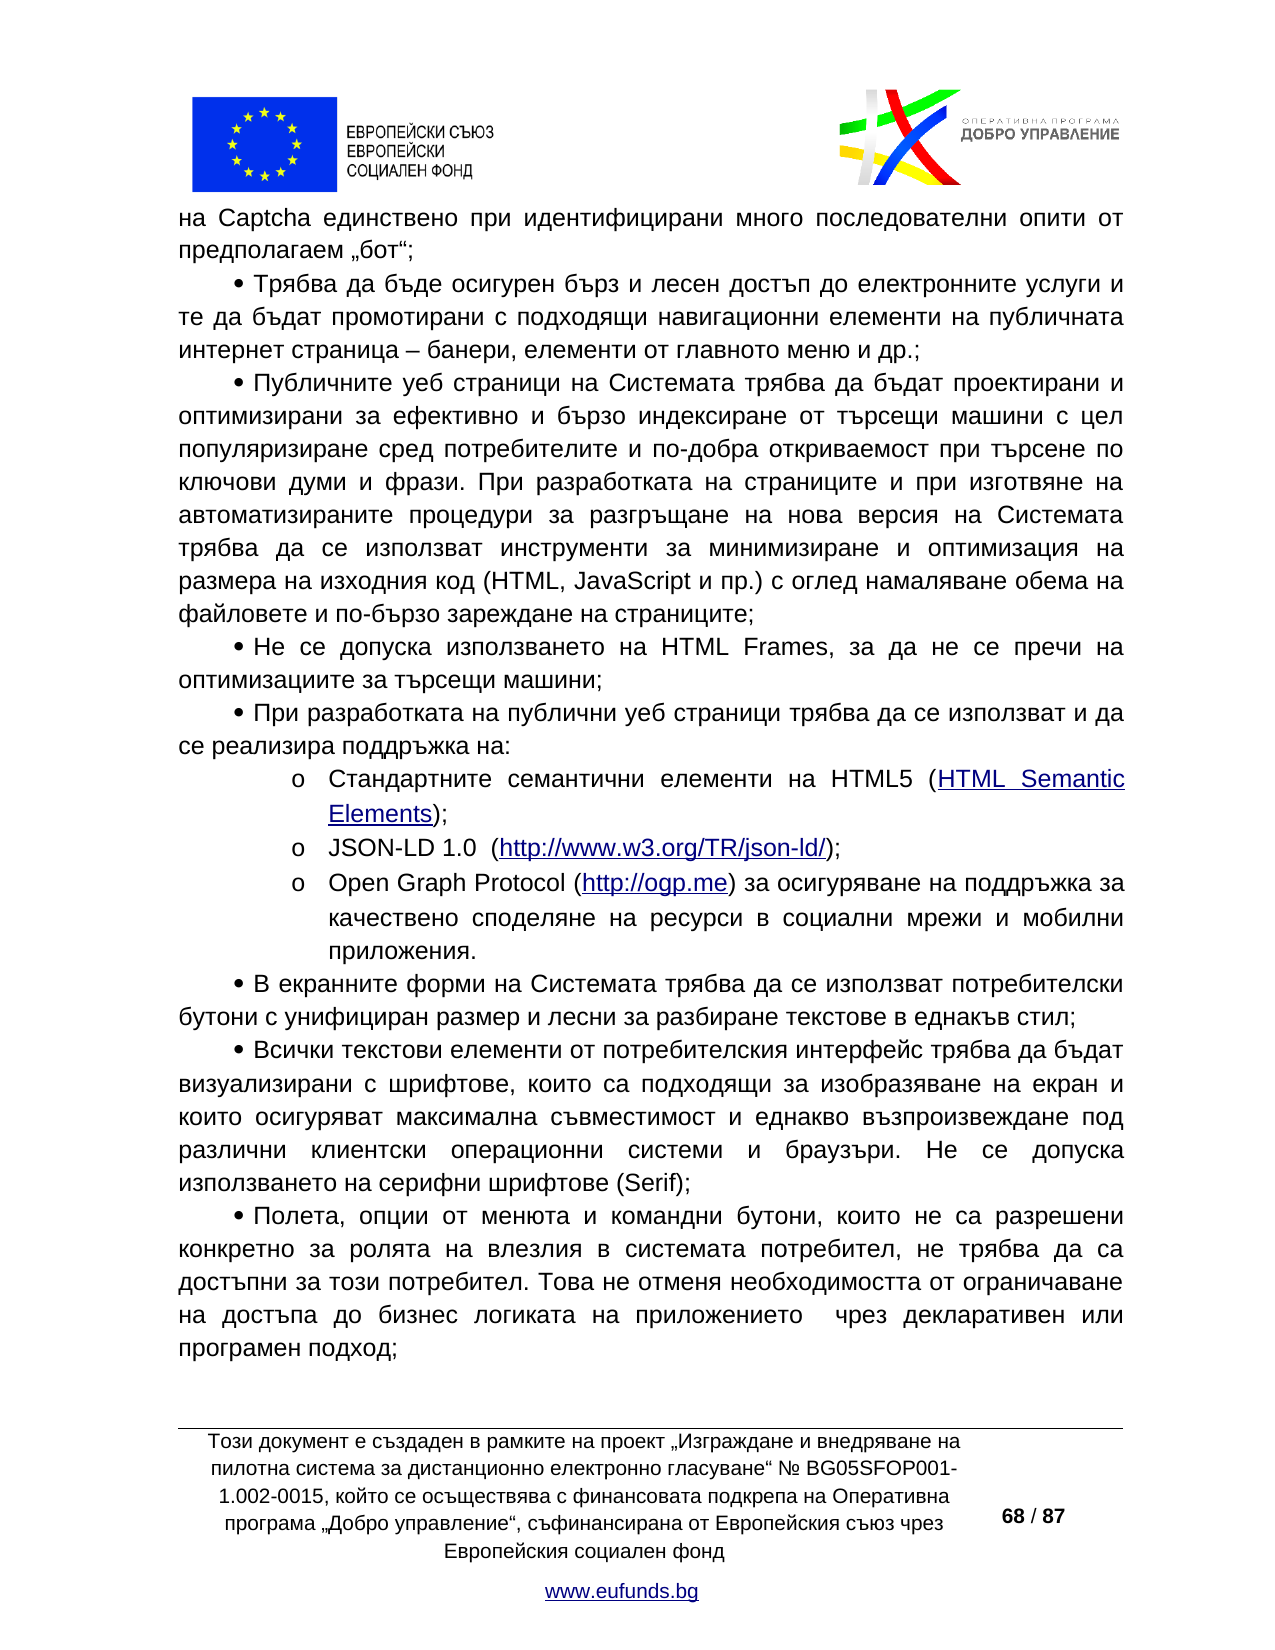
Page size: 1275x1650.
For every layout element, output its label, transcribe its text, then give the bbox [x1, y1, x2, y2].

list JSON-LD 1.0 (http://www.w3.org/TR/json-ld/); [291, 832, 1125, 863]
list В екранните форми на Системата трябва да се използват потребителски бутони с унифициран размер и лесни за разбиране текстове в еднакъв стил; [178, 969, 1125, 1031]
list на Captcha единствено при идентифицирани много последователни опити от предполагаем „бот“; [178, 202, 1125, 264]
list Не се допуска използването на HTML Frames, за да не се пречи на оптимизациите за търсещи машини; [178, 632, 1125, 694]
list Публичните уеб страници на Системата трябва да бъдат проектирани и оптимизирани за ефективно и бързо индексиране от търсещи машини с цел популяризиране сред потребителите и по-добра откриваемост при търсене по ключови думи и фрази. При разработката на страниците и при изготвяне на автоматизираните процедури за разгръщане на нова версия на Системата трябва да се използват инструменти за минимизиране и оптимизация на размера на изходния код (HTML, JavaScript и пр.) с оглед намаляване обема на файловете и по-бързо зареждане на страниците; [178, 368, 1125, 628]
list Open Graph Protocol (http://ogp.me) за осигуряване на поддръжка за качествено споделяне на ресурси в социални мрежи и мобилни приложения. [291, 868, 1125, 965]
list Трябва да бъде осигурен бърз и лесен достъп до електронните услуги и те да бъдат промотирани с подходящи навигационни елементи на публичната интернет страница – банери, елементи от главното меню и др.; [178, 268, 1125, 363]
list При разработката на публични уеб страници трябва да се използват и да се реализира поддръжка на: [178, 698, 1125, 760]
list Стандартните семантични елементи на HTML5 (HTML Semantic Elements); [291, 764, 1125, 828]
list Всички текстови елементи от потребителския интерфейс трябва да бъдат визуализирани с шрифтове, които са подходящи за изобразяване на екран и които осигуряват максимална съвместимост и еднакво възпроизвеждане под различни клиентски операционни системи и браузъри. Не се допуска използването на серифни шрифтове (Serif); [178, 1035, 1125, 1196]
list Полета, опции от менюта и командни бутони, които не са разрешени конкретно за ролята на влезлия в системата потребител, не трябва да са достъпни за този потребител. Това не отменя необходимостта от ограничаване на достъпа до бизнес логиката на приложението чрез декларативен или програмен подход; [178, 1201, 1125, 1362]
